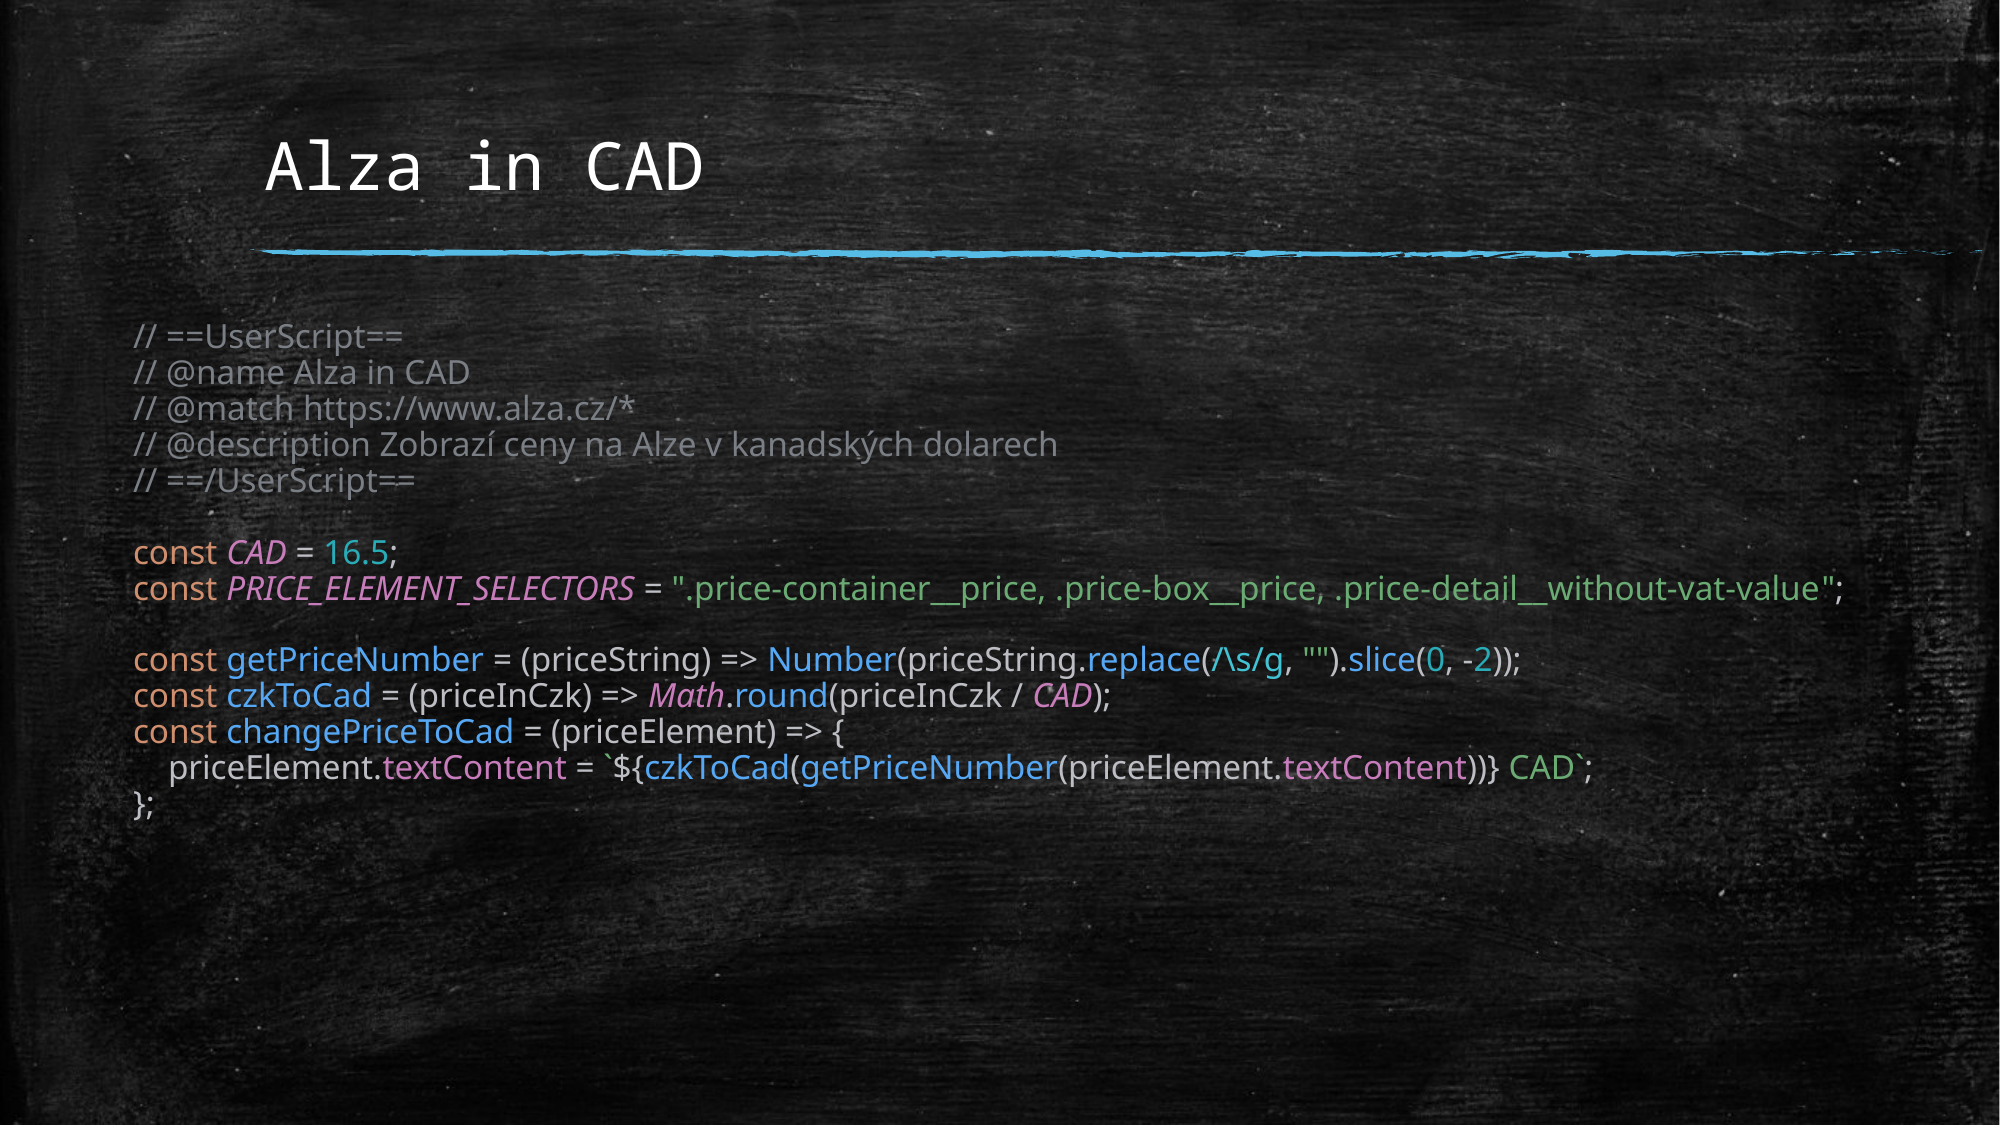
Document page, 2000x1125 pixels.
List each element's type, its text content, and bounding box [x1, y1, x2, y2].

picture [0, 0, 2000, 1125]
list // ==UserScript== // @name Alza in CAD // @match https://www.alza.cz/* // @description Zobrazí ceny na Alze v kanadských dolarech // ==/UserScript== const CAD = 16.5; const PRICE_ELEMENT_SELECTORS = ".price-container__price, .price-box__price, .price-detail__without-vat-value"; const getPriceNumber = (priceString) => Number(priceString.replace(/\s/g, "").slice(0, -2)); const czkToCad = (priceInCzk) => Math.round(priceInCzk / CAD); const changePriceToCad = (priceElement) => { priceElement.textContent = `${czkToCad(getPriceNumber(priceElement.textContent))} CAD`; }; [118, 312, 1890, 1013]
title Alza in CAD [249, 45, 1750, 213]
